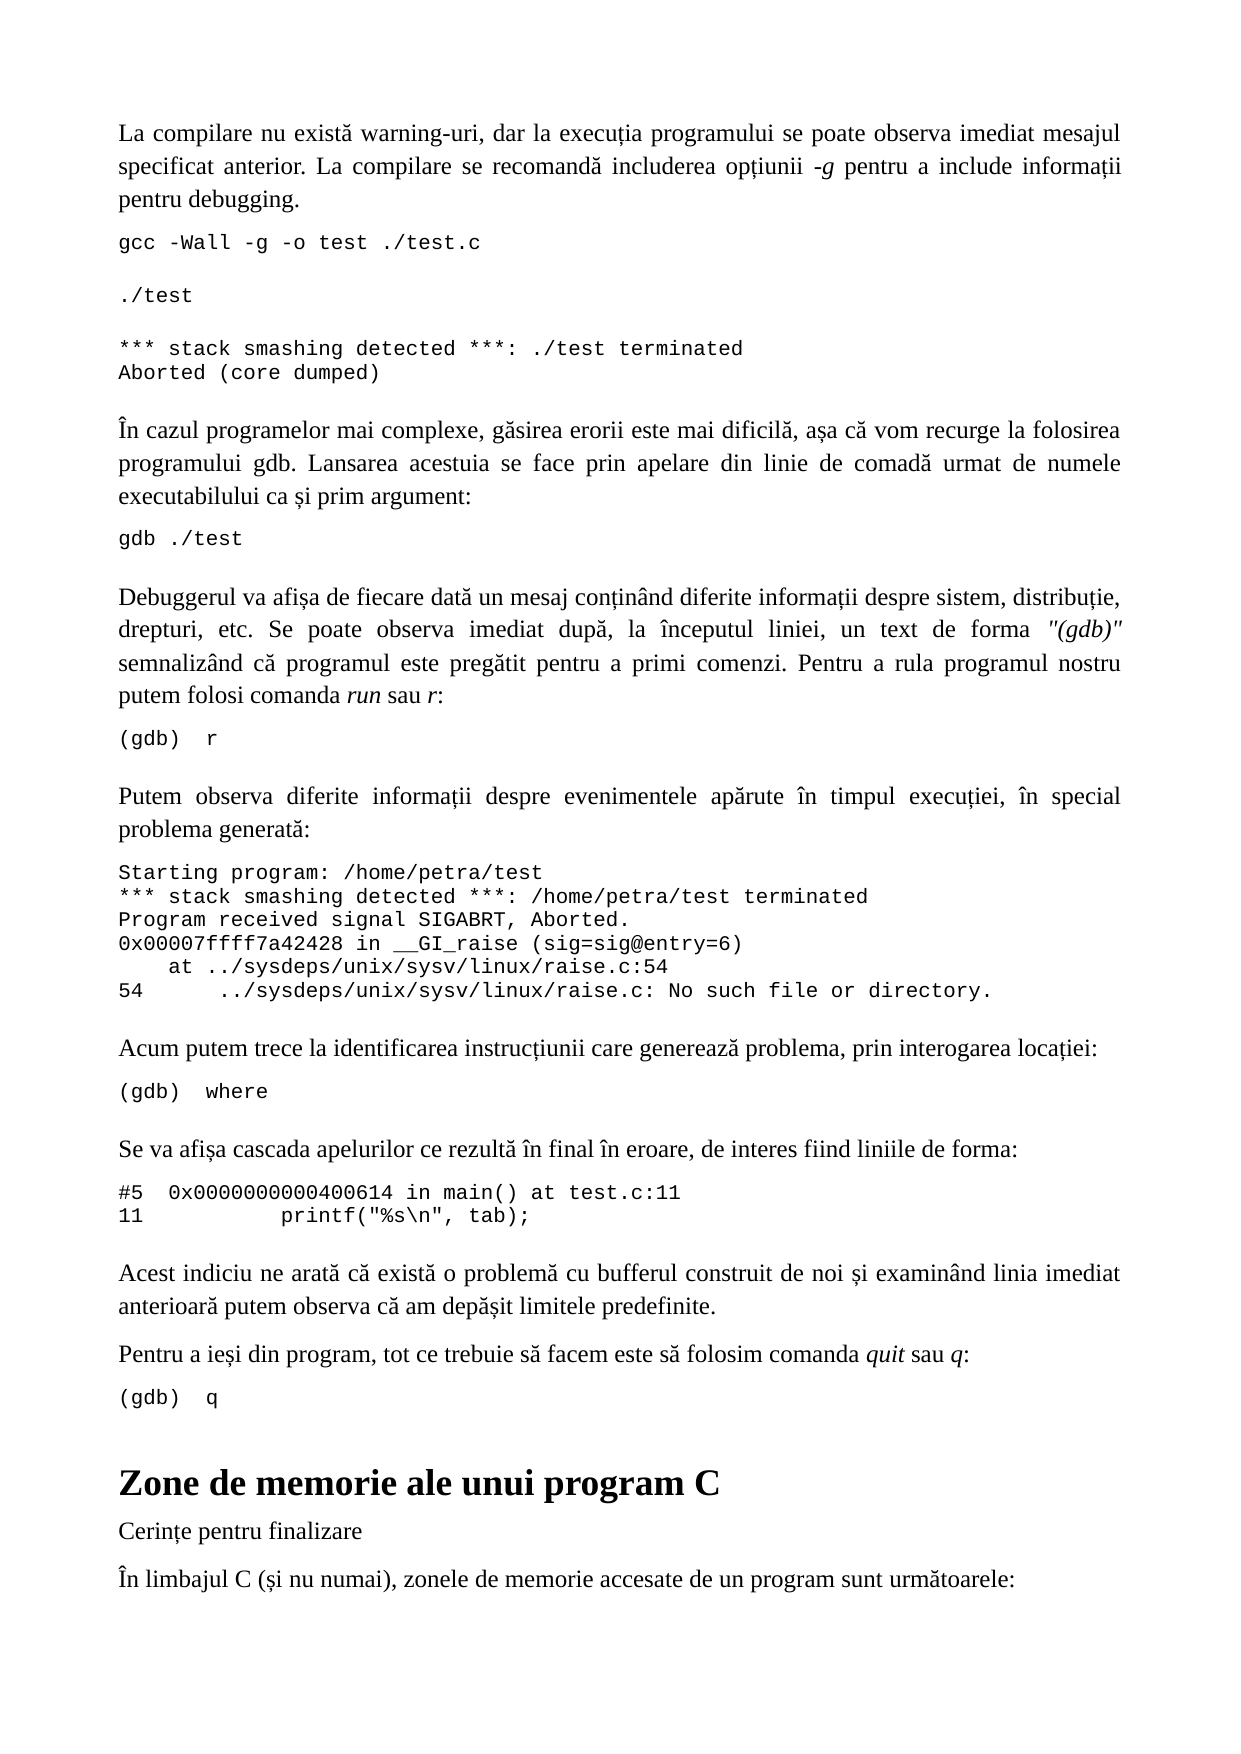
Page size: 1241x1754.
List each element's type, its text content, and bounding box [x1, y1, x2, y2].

text Starting program: /home/petra/test [118, 862, 1122, 886]
text Cerințe pentru finalizare [118, 1516, 1122, 1545]
text #5 0x0000000000400614 in main() at test.c:11 [118, 1182, 1122, 1205]
text În limbajul C (și nu numai), zonele de memorie accesate de un program sunt următoarele: [118, 1564, 1122, 1593]
text gdb ./test [118, 528, 1122, 552]
text În cazul programelor mai complexe, găsirea erorii este mai dificilă, așa că vom recurge la folosirea programului gdb. Lansarea acestuia se face prin apelare din linie de comadă urmat de numele executabilului ca și prim argument: [118, 415, 1122, 509]
text *** stack smashing detected ***: /home/petra/test terminated [118, 886, 1122, 909]
text gcc -Wall -g -o test ./test.c [118, 232, 1122, 255]
text 54 ../sysdeps/unix/sysv/linux/raise.c: No such file or directory. [118, 980, 1122, 1004]
text Acest indiciu ne arată că există o problemă cu bufferul construit de noi și examinând linia imediat anterioară putem observa că am depășit limitele predefinite. [118, 1258, 1122, 1320]
text ./test [118, 285, 1122, 308]
text 11 printf("%s\n", tab); [118, 1205, 1122, 1229]
text (gdb) r [118, 728, 1122, 752]
text (gdb) where [118, 1081, 1122, 1104]
text Pentru a ieși din program, tot ce trebuie să facem este să folosim comanda quit sau q: [118, 1339, 1122, 1368]
text at ../sysdeps/unix/sysv/linux/raise.c:54 [118, 957, 1122, 980]
text Program received signal SIGABRT, Aborted. [118, 909, 1122, 933]
text Acum putem trece la identificarea instrucțiunii care generează problema, prin interogarea locației: [118, 1033, 1122, 1062]
text Putem observa diferite informații despre evenimentele apărute în timpul execuției, în special problema generată: [118, 781, 1122, 843]
text *** stack smashing detected ***: ./test terminated [118, 338, 1122, 362]
text La compilare nu există warning-uri, dar la execuția programului se poate observa imediat mesajul specificat anterior. La compilare se recomandă includerea opțiunii -g pentru a include informații pentru debugging. [118, 118, 1122, 213]
text Aborted (core dumped) [118, 362, 1122, 385]
text Se va afișa cascada apelurilor ce rezultă în final în eroare, de interes fiind liniile de forma: [118, 1134, 1122, 1163]
text (gdb) q [118, 1387, 1122, 1410]
text 0x00007ffff7a42428 in __GI_raise (sig=sig@entry=6) [118, 933, 1122, 957]
text Debuggerul va afișa de fiecare dată un mesaj conținând diferite informații despre sistem, distribuție, drepturi, etc. Se poate observa imediat după, la începutul liniei, un text de forma "(gdb)" semnalizând că programul este pregătit pentru a primi comenzi. Pentru a rula programul nostru putem folosi comanda run sau r: [118, 582, 1122, 709]
subtitle Zone de memorie ale unui program C [118, 1461, 1122, 1504]
